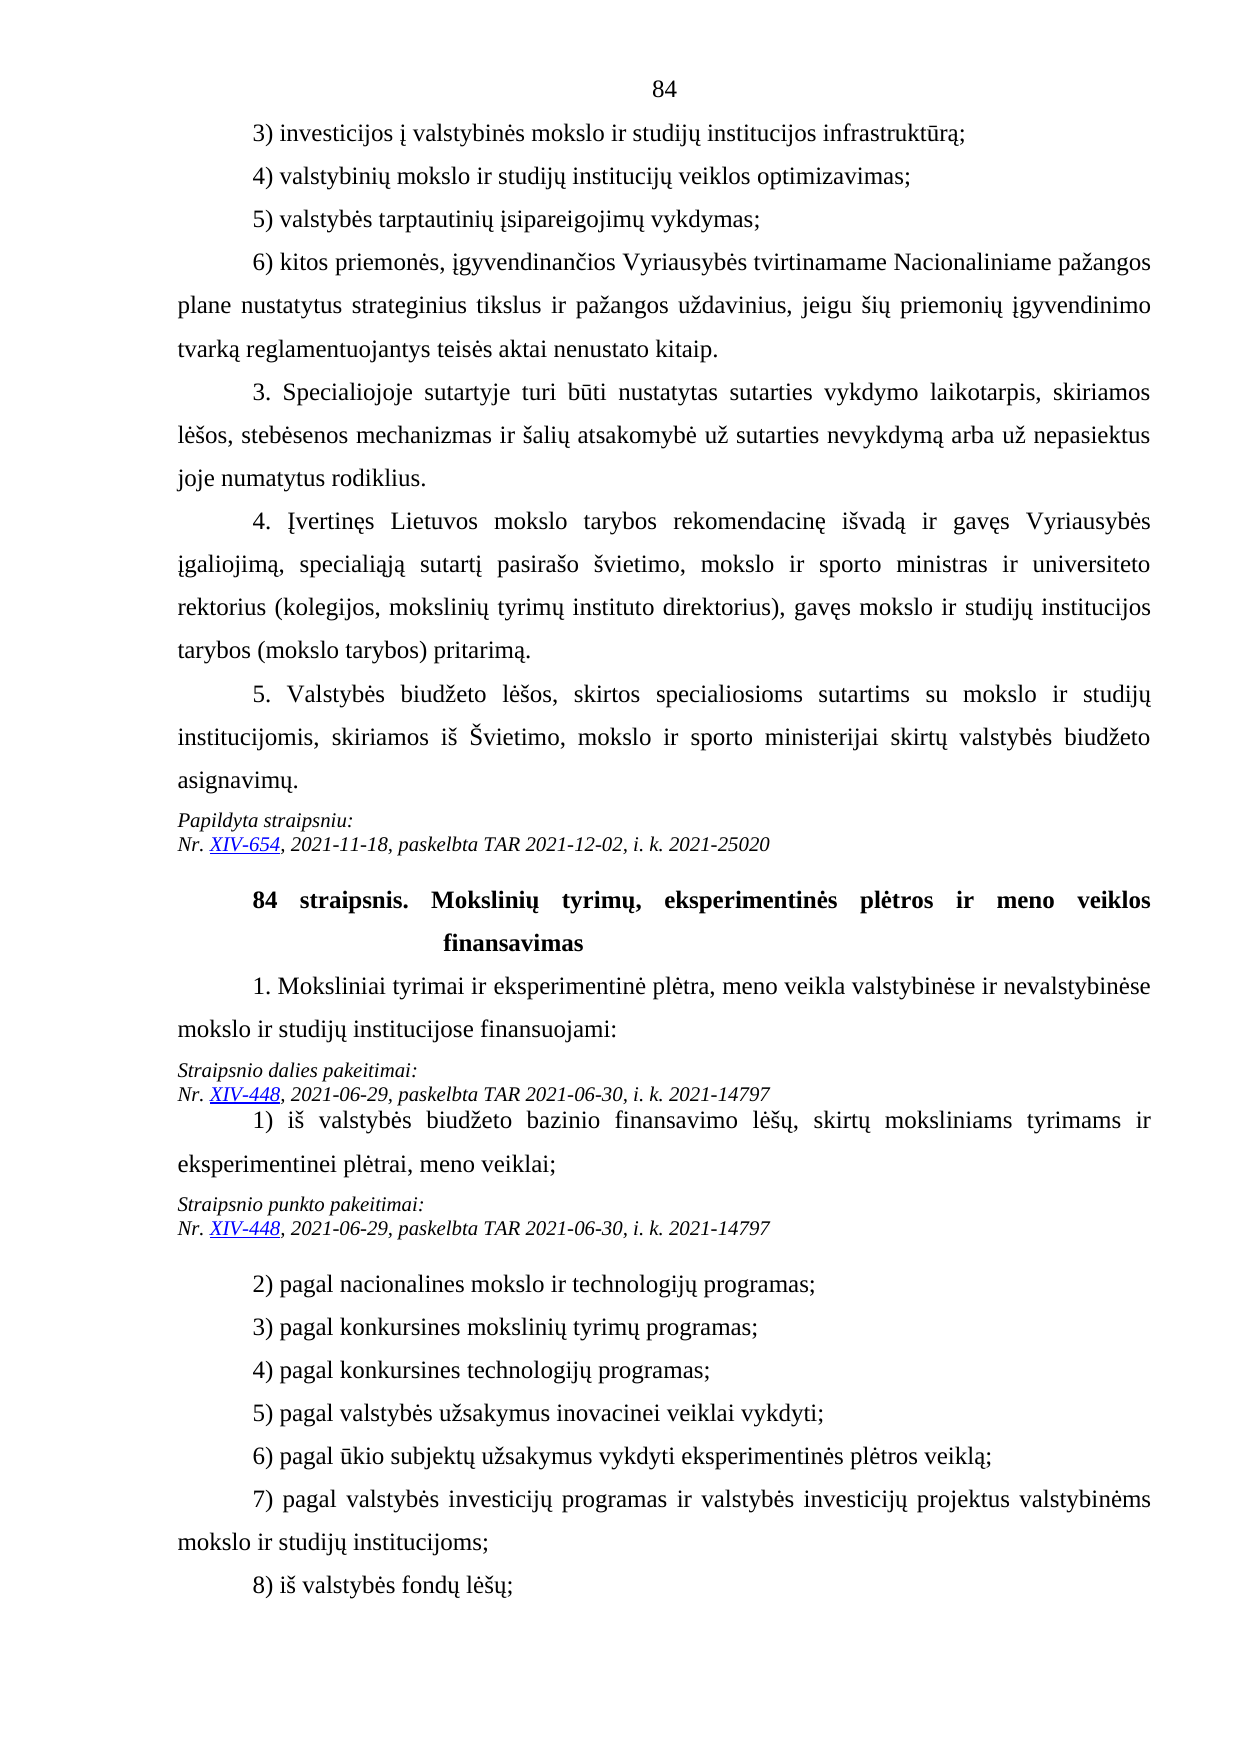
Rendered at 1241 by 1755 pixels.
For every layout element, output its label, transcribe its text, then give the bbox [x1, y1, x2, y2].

text 6) pagal ūkio subjektų užsakymus vykdyti eksperimentinės plėtros veiklą; [177, 1441, 1152, 1470]
text Nr. XIV-448, 2021-06-29, paskelbta TAR 2021-06-30, i. k. 2021-14797 [177, 1082, 1152, 1106]
text 3) pagal konkursines mokslinių tyrimų programas; [177, 1312, 1152, 1341]
text 1) iš valstybės biudžeto bazinio finansavimo lėšų, skirtų moksliniams tyrimams ir eksperimentinei plėtrai, meno veiklai; [177, 1106, 1152, 1177]
text 5) pagal valstybės užsakymus inovacinei veiklai vykdyti; [177, 1398, 1152, 1427]
text 3) investicijos į valstybinės mokslo ir studijų institucijos infrastruktūrą; [177, 118, 1152, 147]
text Nr. XIV-448, 2021-06-29, paskelbta TAR 2021-06-30, i. k. 2021-14797 [177, 1216, 1152, 1240]
text 3. Specialiojoje sutartyje turi būti nustatytas sutarties vykdymo laikotarpis, skiriamos lėšos, stebėsenos mechanizmas ir šalių atsakomybė už sutarties nevykdymą arba už nepasiektus joje numatytus rodiklius. [177, 377, 1152, 492]
text 4) valstybinių mokslo ir studijų institucijų veiklos optimizavimas; [177, 161, 1152, 190]
text 84 straipsnis. Mokslinių tyrimų, eksperimentinės plėtros ir meno veiklos finansavimas [252, 885, 1152, 957]
text Straipsnio punkto pakeitimai: [177, 1192, 1152, 1216]
text 8) iš valstybės fondų lėšų; [177, 1571, 1152, 1599]
text 5. Valstybės biudžeto lėšos, skirtos specialiosioms sutartims su mokslo ir studijų institucijomis, skiriamos iš Švietimo, mokslo ir sporto ministerijai skirtų valstybės biudžeto asignavimų. [177, 679, 1152, 794]
text Nr. XIV-654, 2021-11-18, paskelbta TAR 2021-12-02, i. k. 2021-25020 [177, 832, 1152, 856]
text Straipsnio dalies pakeitimai: [177, 1057, 1152, 1082]
text 4. Įvertinęs Lietuvos mokslo tarybos rekomendacinę išvadą ir gavęs Vyriausybės įgaliojimą, specialiąją sutartį pasirašo švietimo, mokslo ir sporto ministras ir universiteto rektorius (kolegijos, mokslinių tyrimų instituto direktorius), gavęs mokslo ir studijų institucijos tarybos (mokslo tarybos) pritarimą. [177, 506, 1152, 664]
text 7) pagal valstybės investicijų programas ir valstybės investicijų projektus valstybinėms mokslo ir studijų institucijoms; [177, 1484, 1152, 1556]
text 4) pagal konkursines technologijų programas; [177, 1355, 1152, 1384]
text 5) valstybės tarptautinių įsipareigojimų vykdymas; [177, 204, 1152, 233]
text 2) pagal nacionalines mokslo ir technologijų programas; [177, 1269, 1152, 1297]
text 6) kitos priemonės, įgyvendinančios Vyriausybės tvirtinamame Nacionaliniame pažangos plane nustatytus strateginius tikslus ir pažangos uždavinius, jeigu šių priemonių įgyvendinimo tvarką reglamentuojantys teisės aktai nenustato kitaip. [177, 247, 1152, 362]
text Papildyta straipsniu: [177, 808, 1152, 832]
text 1. Moksliniai tyrimai ir eksperimentinė plėtra, meno veikla valstybinėse ir nevalstybinėse mokslo ir studijų institucijose finansuojami: [177, 971, 1152, 1043]
